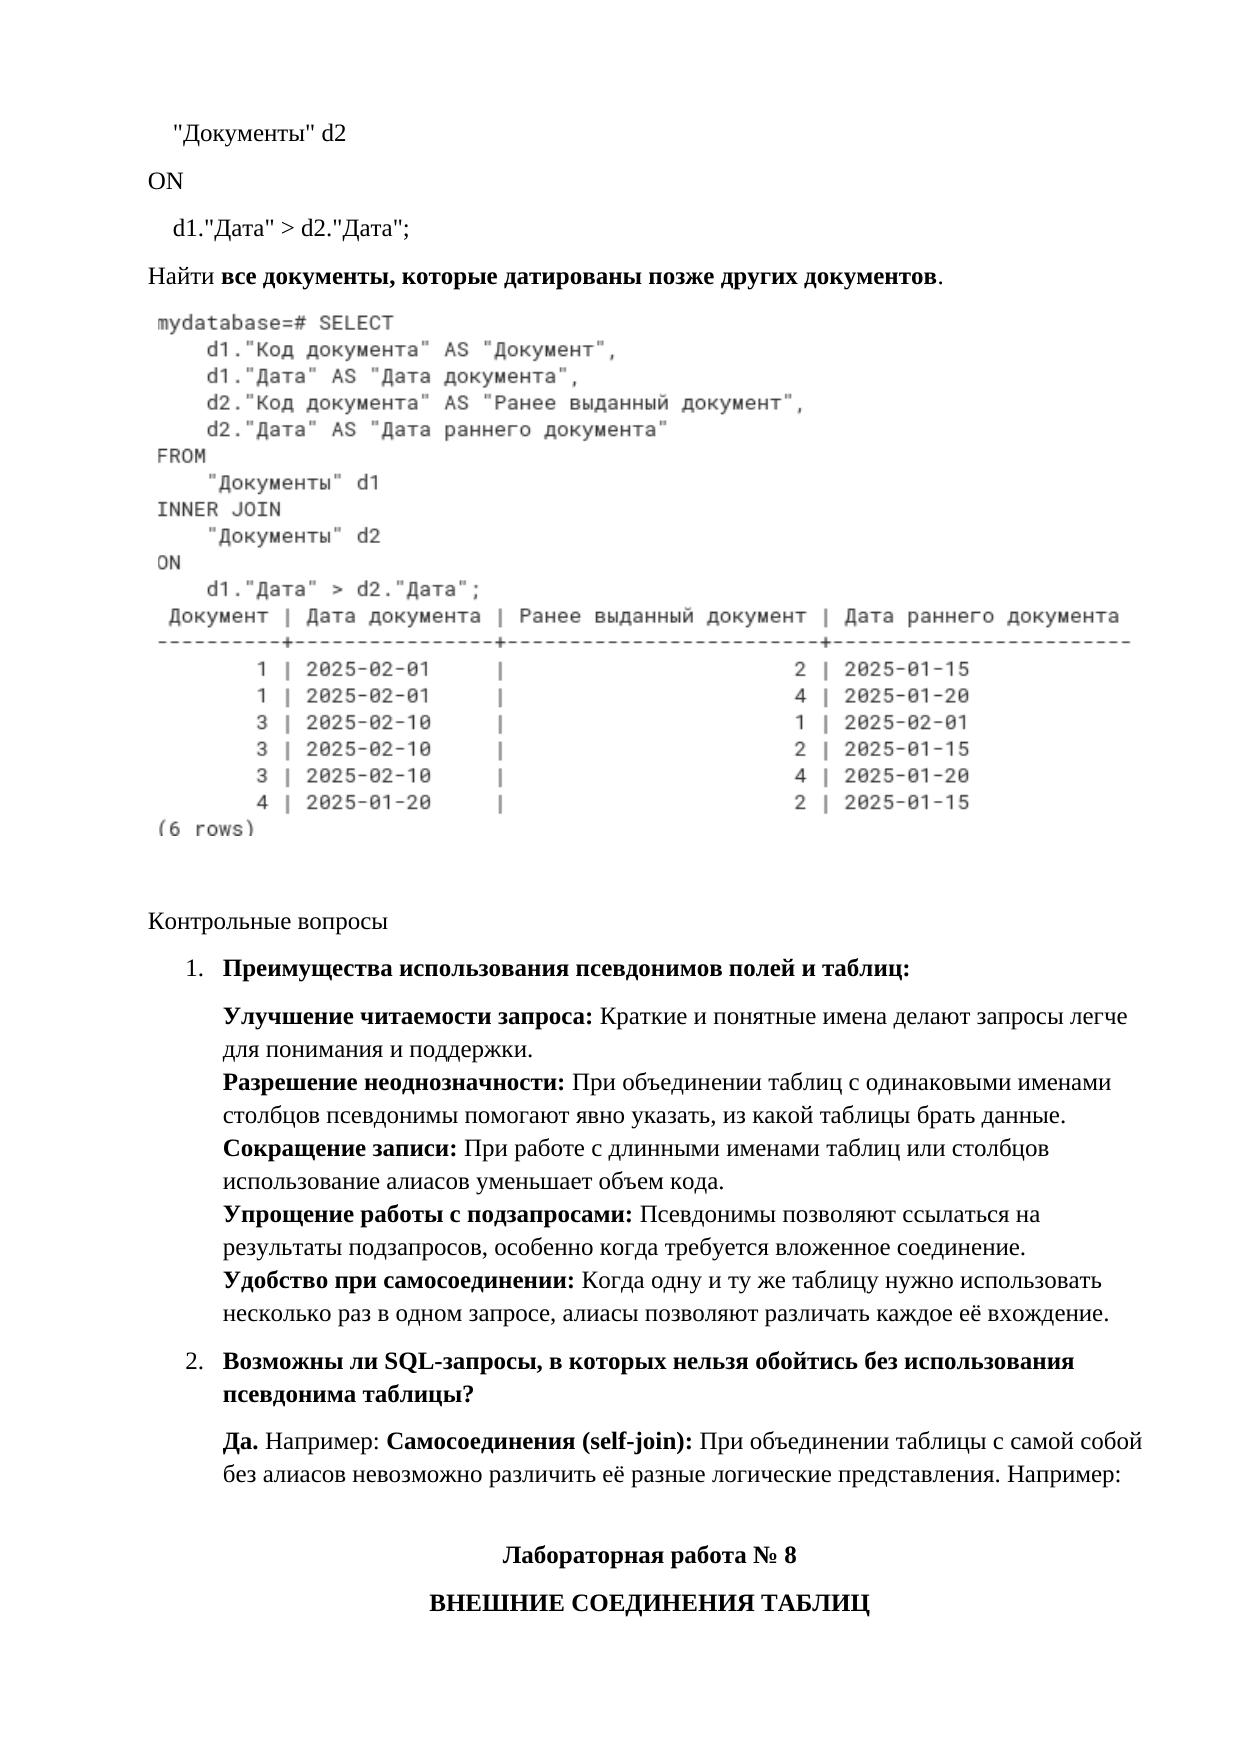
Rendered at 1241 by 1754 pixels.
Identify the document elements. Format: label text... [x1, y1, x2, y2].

text "Документы" d2 [148, 118, 1152, 147]
text ON [148, 166, 1152, 194]
list Улучшение читаемости запроса: Краткие и понятные имена делают запросы легче для понимания и поддержки. [185, 1001, 1152, 1063]
list Да. Например: Самосоединения (self-join): При объединении таблицы с самой собой без алиасов невозможно различить её разные логические представления. Например: [185, 1426, 1152, 1488]
picture [158, 308, 1142, 836]
list Преимущества использования псевдонимов полей и таблиц: [185, 953, 1152, 982]
text d1."Дата" > d2."Дата"; [148, 213, 1152, 242]
list Сокращение записи: При работе с длинными именами таблиц или столбцов использование алиасов уменьшает объем кода. [185, 1133, 1152, 1195]
list Упрощение работы с подзапросами: Псевдонимы позволяют ссылаться на результаты подзапросов, особенно когда требуется вложенное соединение. [185, 1199, 1152, 1261]
list Разрешение неоднозначности: При объединении таблиц с одинаковыми именами столбцов псевдонимы помогают явно указать, из какой таблицы брать данные. [185, 1067, 1152, 1129]
list Возможны ли SQL-запросы, в которых нельзя обойтись без использования псевдонима таблицы? [185, 1346, 1152, 1408]
list Удобство при самосоединении: Когда одну и ту же таблицу нужно использовать несколько раз в одном запросе, алиасы позволяют различать каждое её вхождение. [185, 1265, 1152, 1327]
text ВНЕШНИЕ СОЕДИНЕНИЯ ТАБЛИЦ [148, 1588, 1152, 1616]
text Найти все документы, которые датированы позже других документов. [148, 261, 1152, 290]
text Лабораторная работа № 8 [148, 1540, 1152, 1569]
text Контрольные вопросы [148, 906, 1152, 934]
